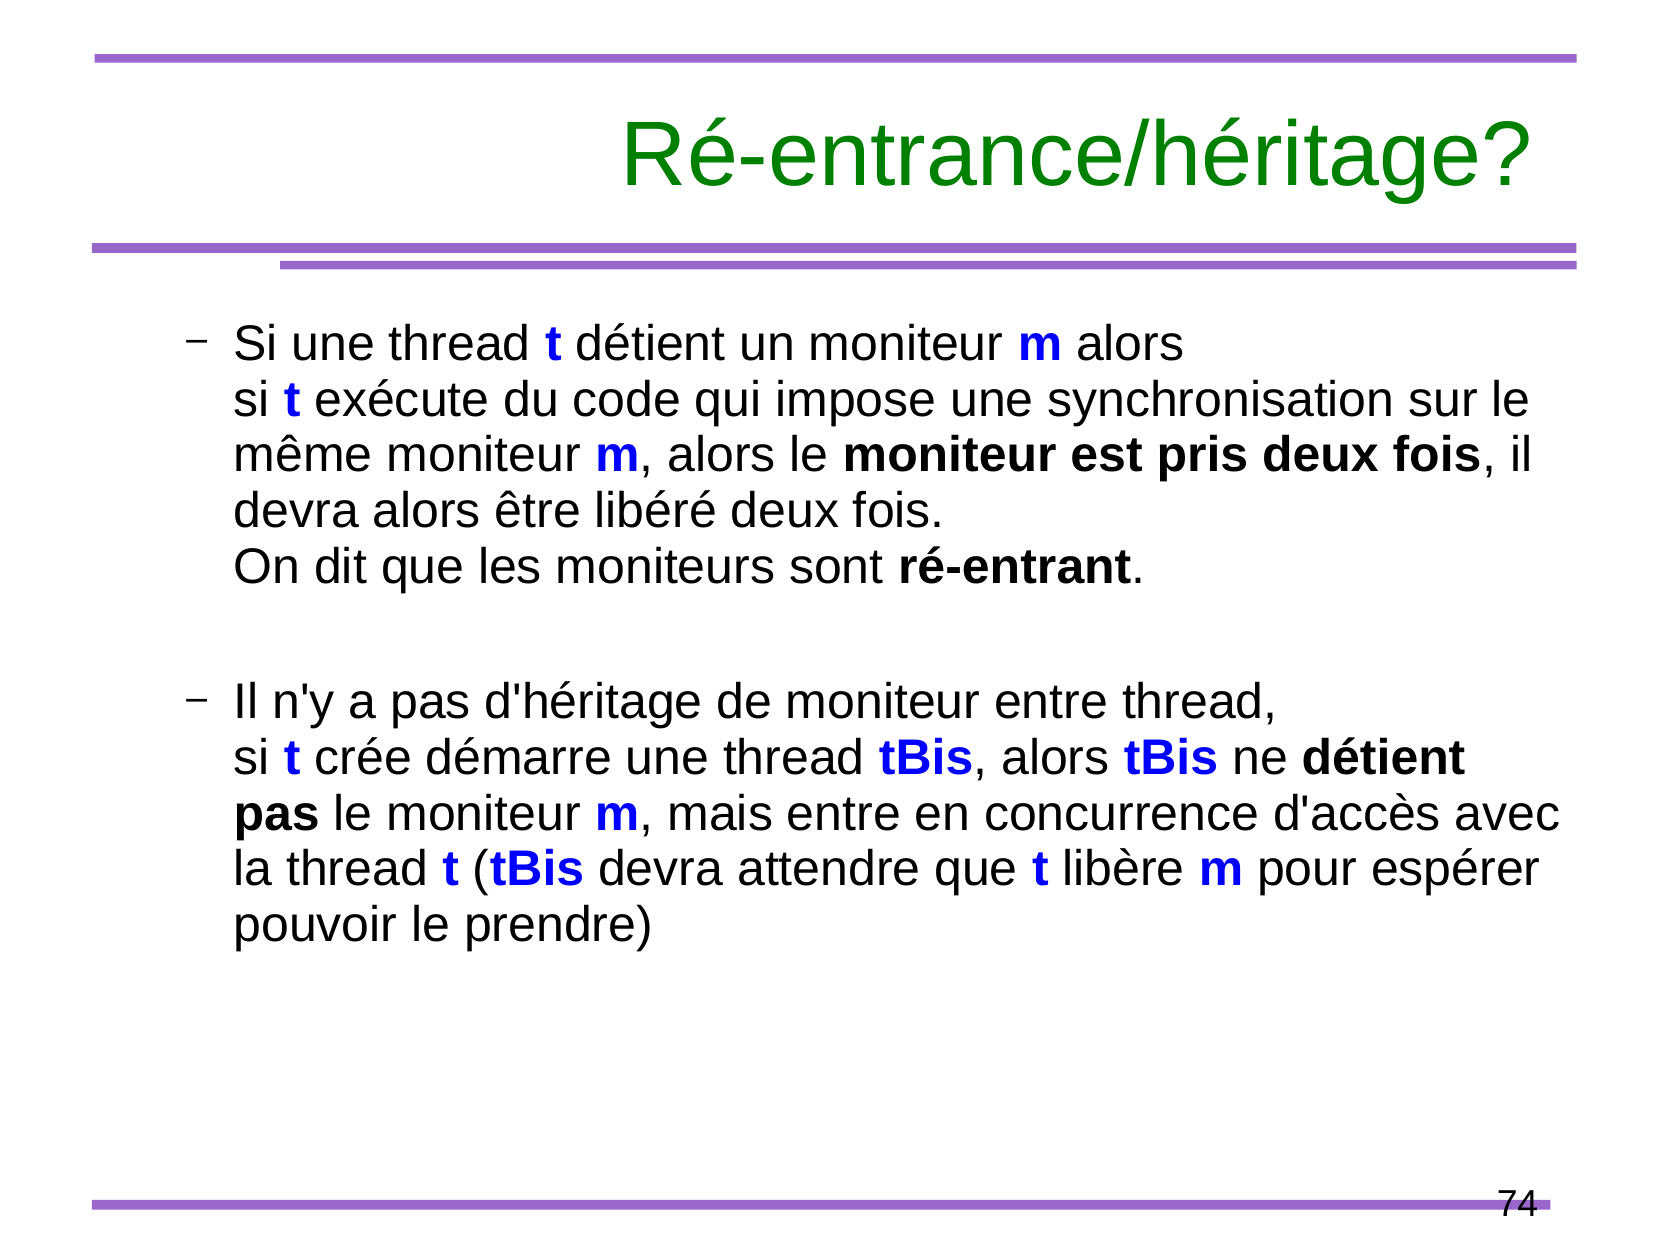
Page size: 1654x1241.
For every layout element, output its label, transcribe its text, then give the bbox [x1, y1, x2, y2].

title Ré-entrance/héritage? [121, 49, 1534, 257]
list Si une thread t détient un moniteur m alors si t exécute du code qui impose une synchronisation sur le même moniteur m, alors le moniteur est pris deux fois, il devra alors être libéré deux fois. On dit que les moniteurs sont ré-entrant. Il n'y a pas d'héritage de moniteur entre thread, si t crée démarre une thread tBis, alors tBis ne détient pas le moniteur m, mais entre en concurrence d'accès avec la thread t (tBis devra attendre que t libère m pour espérer pouvoir le prendre) [92, 315, 1563, 1163]
